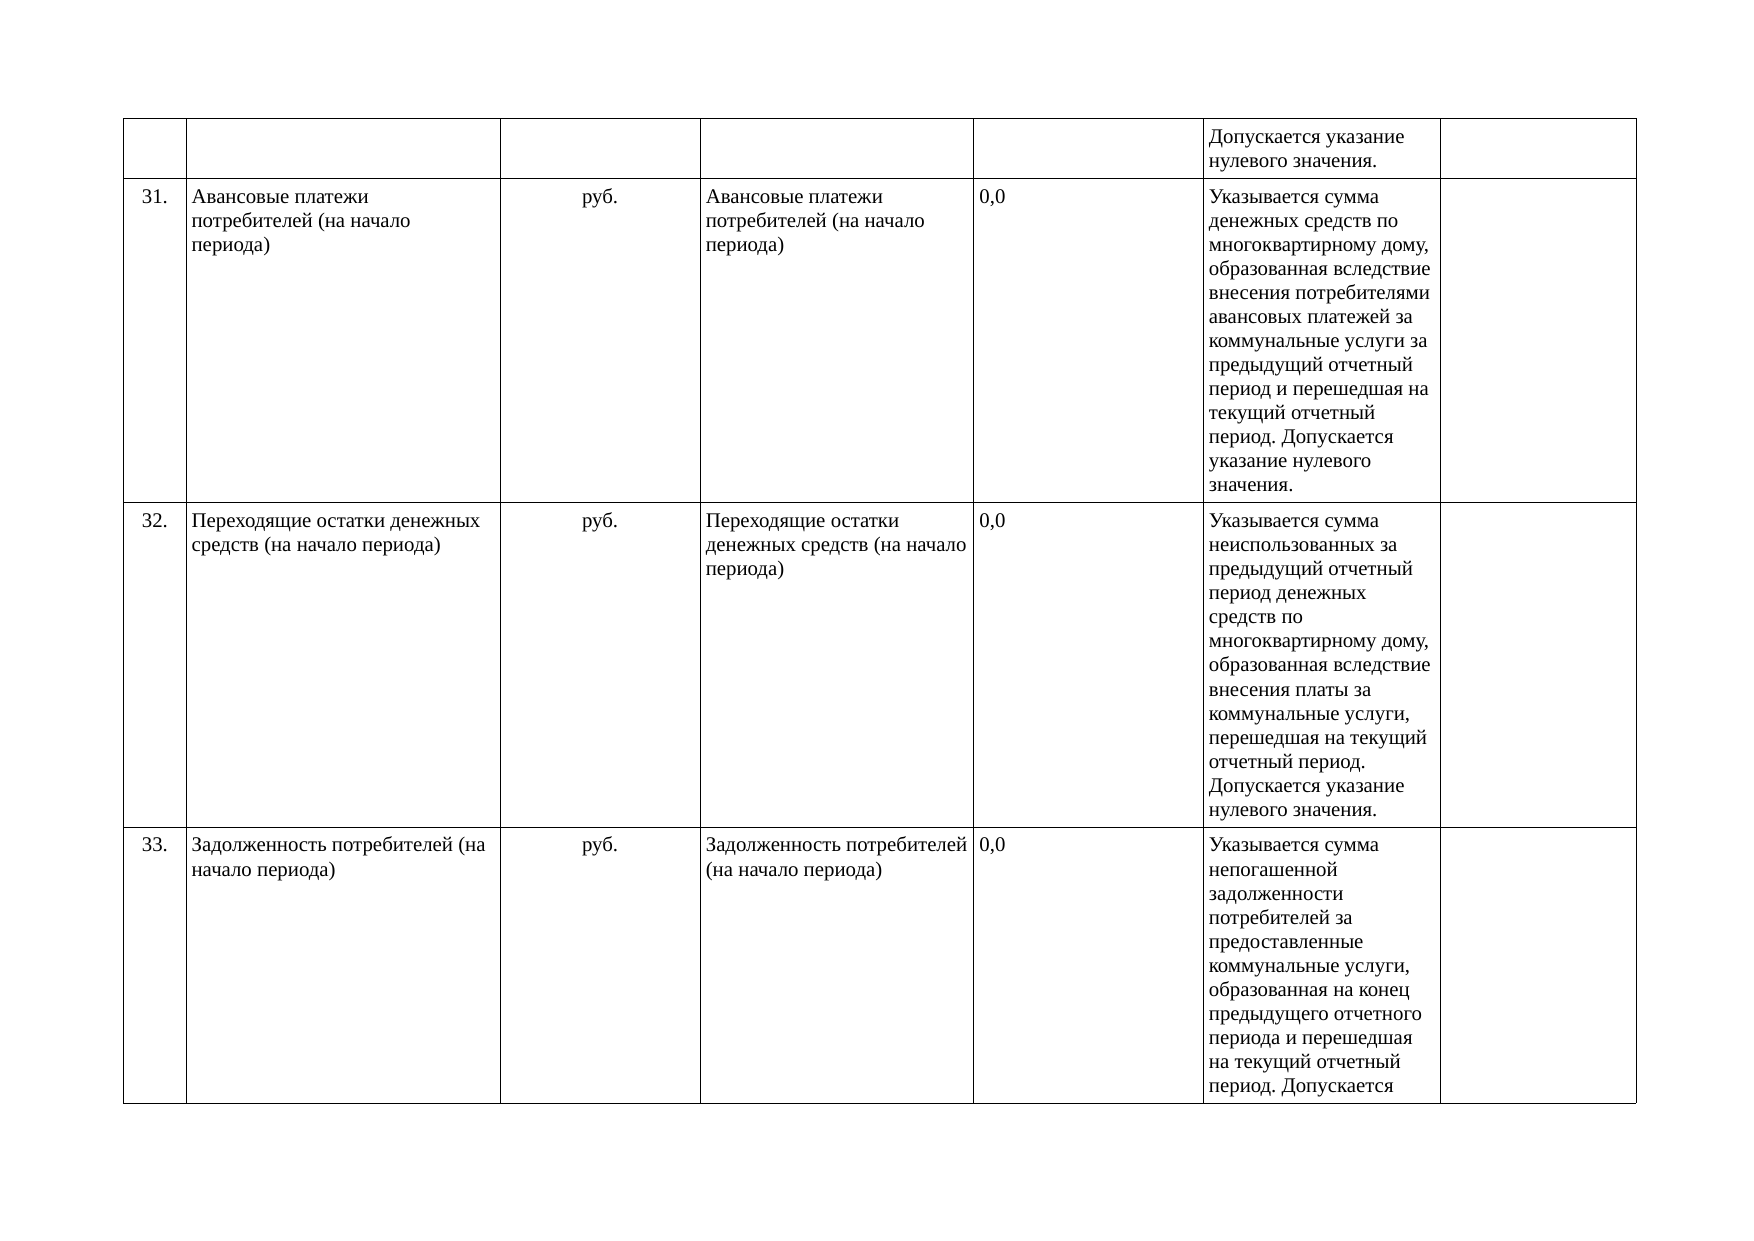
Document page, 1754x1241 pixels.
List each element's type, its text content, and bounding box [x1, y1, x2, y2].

table_cell [1441, 828, 1636, 1103]
table_cell Авансовые платежи потребителей (на начало периода) [701, 179, 973, 502]
table_cell 0,0 [974, 179, 1203, 502]
table_cell [974, 119, 1203, 178]
table_cell [187, 119, 500, 178]
table_cell 33. [124, 828, 186, 1103]
table_cell Задолженность потребителей (на начало периода) [701, 828, 973, 1103]
table_cell 0,0 [974, 828, 1203, 1103]
table_cell Задолженность потребителей (на начало периода) [187, 828, 500, 1103]
table_cell 0,0 [974, 503, 1203, 827]
table_cell Допускается указание нулевого значения. [1204, 119, 1440, 178]
table_cell руб. [501, 179, 700, 502]
table_cell [501, 119, 700, 178]
table_cell [1441, 119, 1636, 178]
table_cell руб. [501, 503, 700, 827]
table_cell [701, 119, 973, 178]
table_cell [124, 119, 186, 178]
table_cell Авансовые платежи потребителей (на начало периода) [187, 179, 500, 502]
table_cell Переходящие остатки денежных средств (на начало периода) [187, 503, 500, 827]
table_cell 31. [124, 179, 186, 502]
table_cell руб. [501, 828, 700, 1103]
table_cell Указывается сумма денежных средств по многоквартирному дому, образованная вследствие внесения потребителями авансовых платежей за коммунальные услуги за предыдущий отчетный период и перешедшая на текущий отчетный период. Допускается указание нулевого значения. [1204, 179, 1440, 502]
table_cell Указывается сумма непогашенной задолженности потребителей за предоставленные коммунальные услуги, образованная на конец предыдущего отчетного периода и перешедшая на текущий отчетный период. Допускается [1204, 828, 1440, 1103]
table_cell [1441, 179, 1636, 502]
table_cell 32. [124, 503, 186, 827]
table_cell Указывается сумма неиспользованных за предыдущий отчетный период денежных средств по многоквартирному дому, образованная вследствие внесения платы за коммунальные услуги, перешедшая на текущий отчетный период. Допускается указание нулевого значения. [1204, 503, 1440, 827]
table_cell Переходящие остатки денежных средств (на начало периода) [701, 503, 973, 827]
table_cell [1441, 503, 1636, 827]
